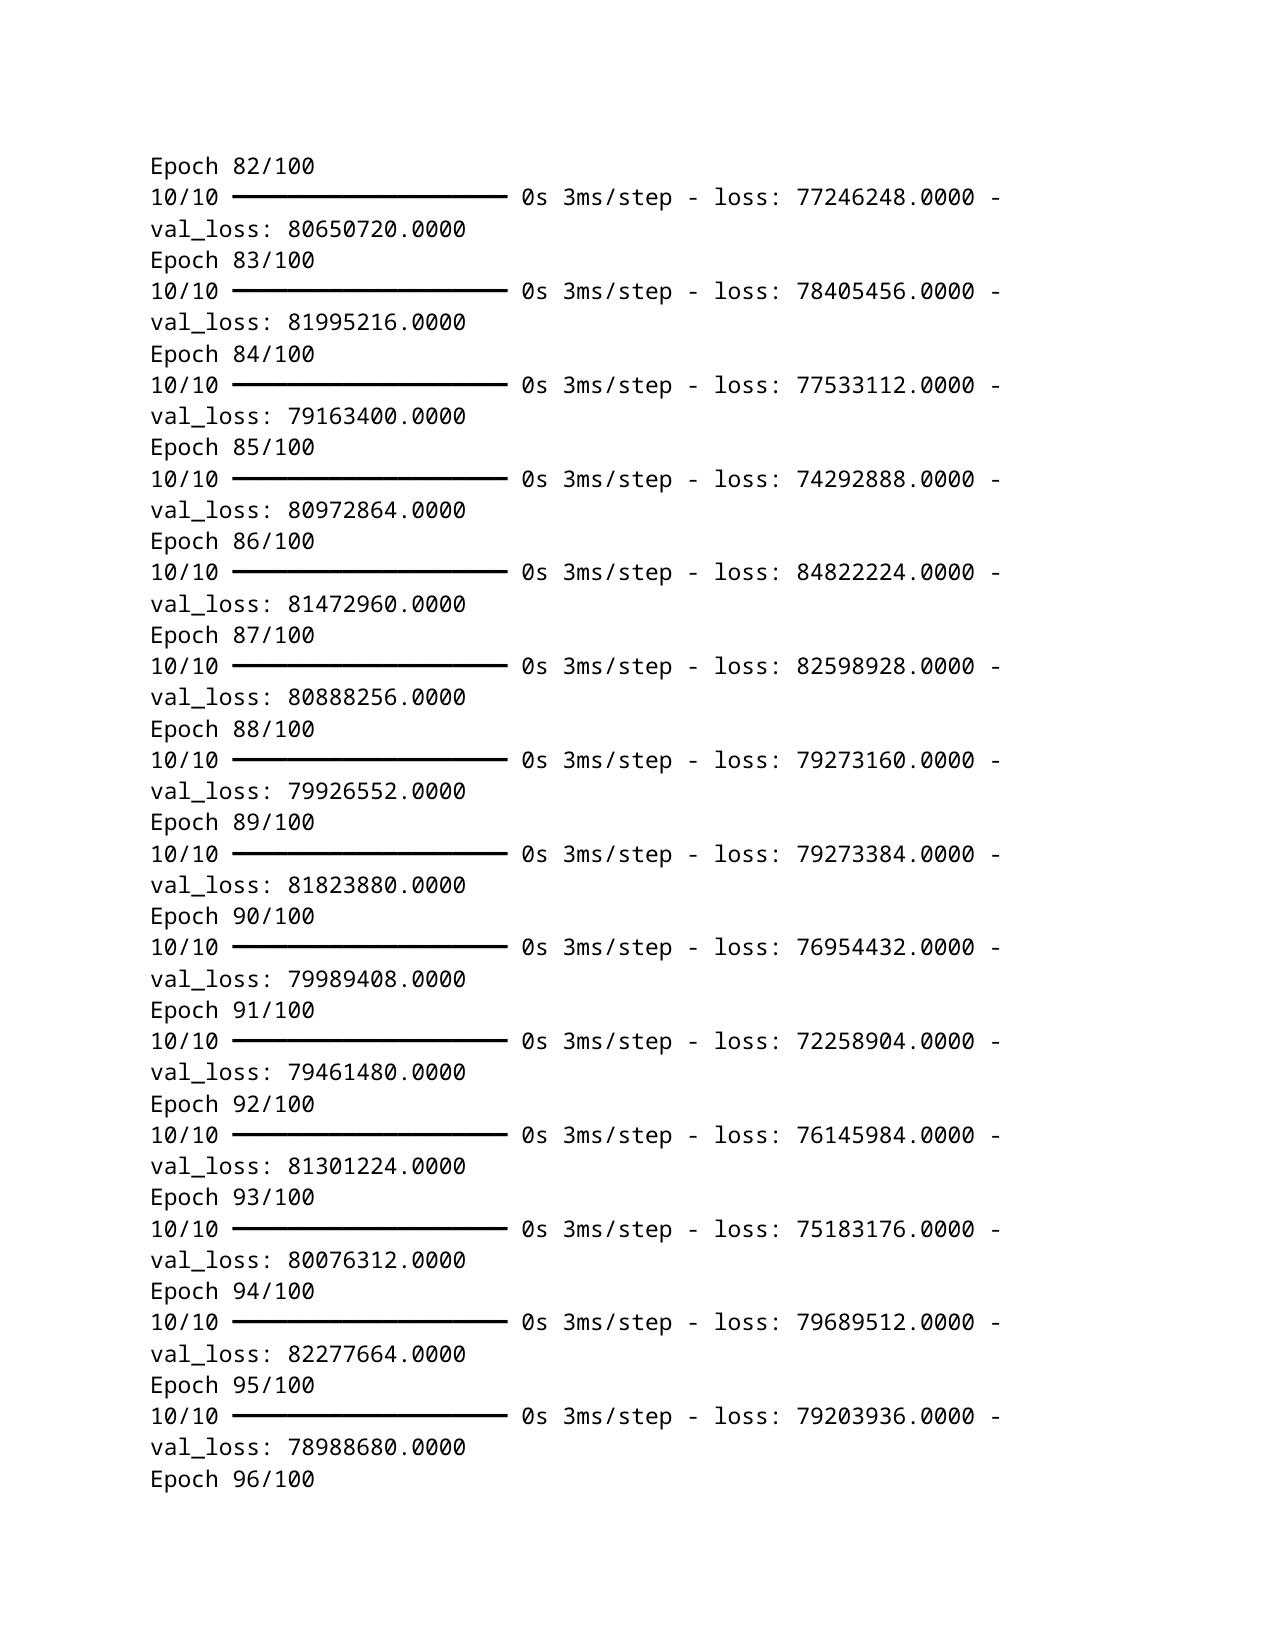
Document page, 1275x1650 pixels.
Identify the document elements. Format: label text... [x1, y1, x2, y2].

text Epoch 82/100 10/10 ━━━━━━━━━━━━━━━━━━━━ 0s 3ms/step - loss: 77246248.0000 - val_loss: 80650720.0000 Epoch 83/100 10/10 ━━━━━━━━━━━━━━━━━━━━ 0s 3ms/step - loss: 78405456.0000 - val_loss: 81995216.0000 Epoch 84/100 10/10 ━━━━━━━━━━━━━━━━━━━━ 0s 3ms/step - loss: 77533112.0000 - val_loss: 79163400.0000 Epoch 85/100 10/10 ━━━━━━━━━━━━━━━━━━━━ 0s 3ms/step - loss: 74292888.0000 - val_loss: 80972864.0000 Epoch 86/100 10/10 ━━━━━━━━━━━━━━━━━━━━ 0s 3ms/step - loss: 84822224.0000 - val_loss: 81472960.0000 Epoch 87/100 10/10 ━━━━━━━━━━━━━━━━━━━━ 0s 3ms/step - loss: 82598928.0000 - val_loss: 80888256.0000 Epoch 88/100 10/10 ━━━━━━━━━━━━━━━━━━━━ 0s 3ms/step - loss: 79273160.0000 - val_loss: 79926552.0000 Epoch 89/100 10/10 ━━━━━━━━━━━━━━━━━━━━ 0s 3ms/step - loss: 79273384.0000 - val_loss: 81823880.0000 Epoch 90/100 10/10 ━━━━━━━━━━━━━━━━━━━━ 0s 3ms/step - loss: 76954432.0000 - val_loss: 79989408.0000 Epoch 91/100 10/10 ━━━━━━━━━━━━━━━━━━━━ 0s 3ms/step - loss: 72258904.0000 - val_loss: 79461480.0000 Epoch 92/100 10/10 ━━━━━━━━━━━━━━━━━━━━ 0s 3ms/step - loss: 76145984.0000 - val_loss: 81301224.0000 Epoch 93/100 10/10 ━━━━━━━━━━━━━━━━━━━━ 0s 3ms/step - loss: 75183176.0000 - val_loss: 80076312.0000 Epoch 94/100 10/10 ━━━━━━━━━━━━━━━━━━━━ 0s 3ms/step - loss: 79689512.0000 - val_loss: 82277664.0000 Epoch 95/100 10/10 ━━━━━━━━━━━━━━━━━━━━ 0s 3ms/step - loss: 79203936.0000 - val_loss: 78988680.0000 Epoch 96/100 [150, 150, 1125, 1494]
